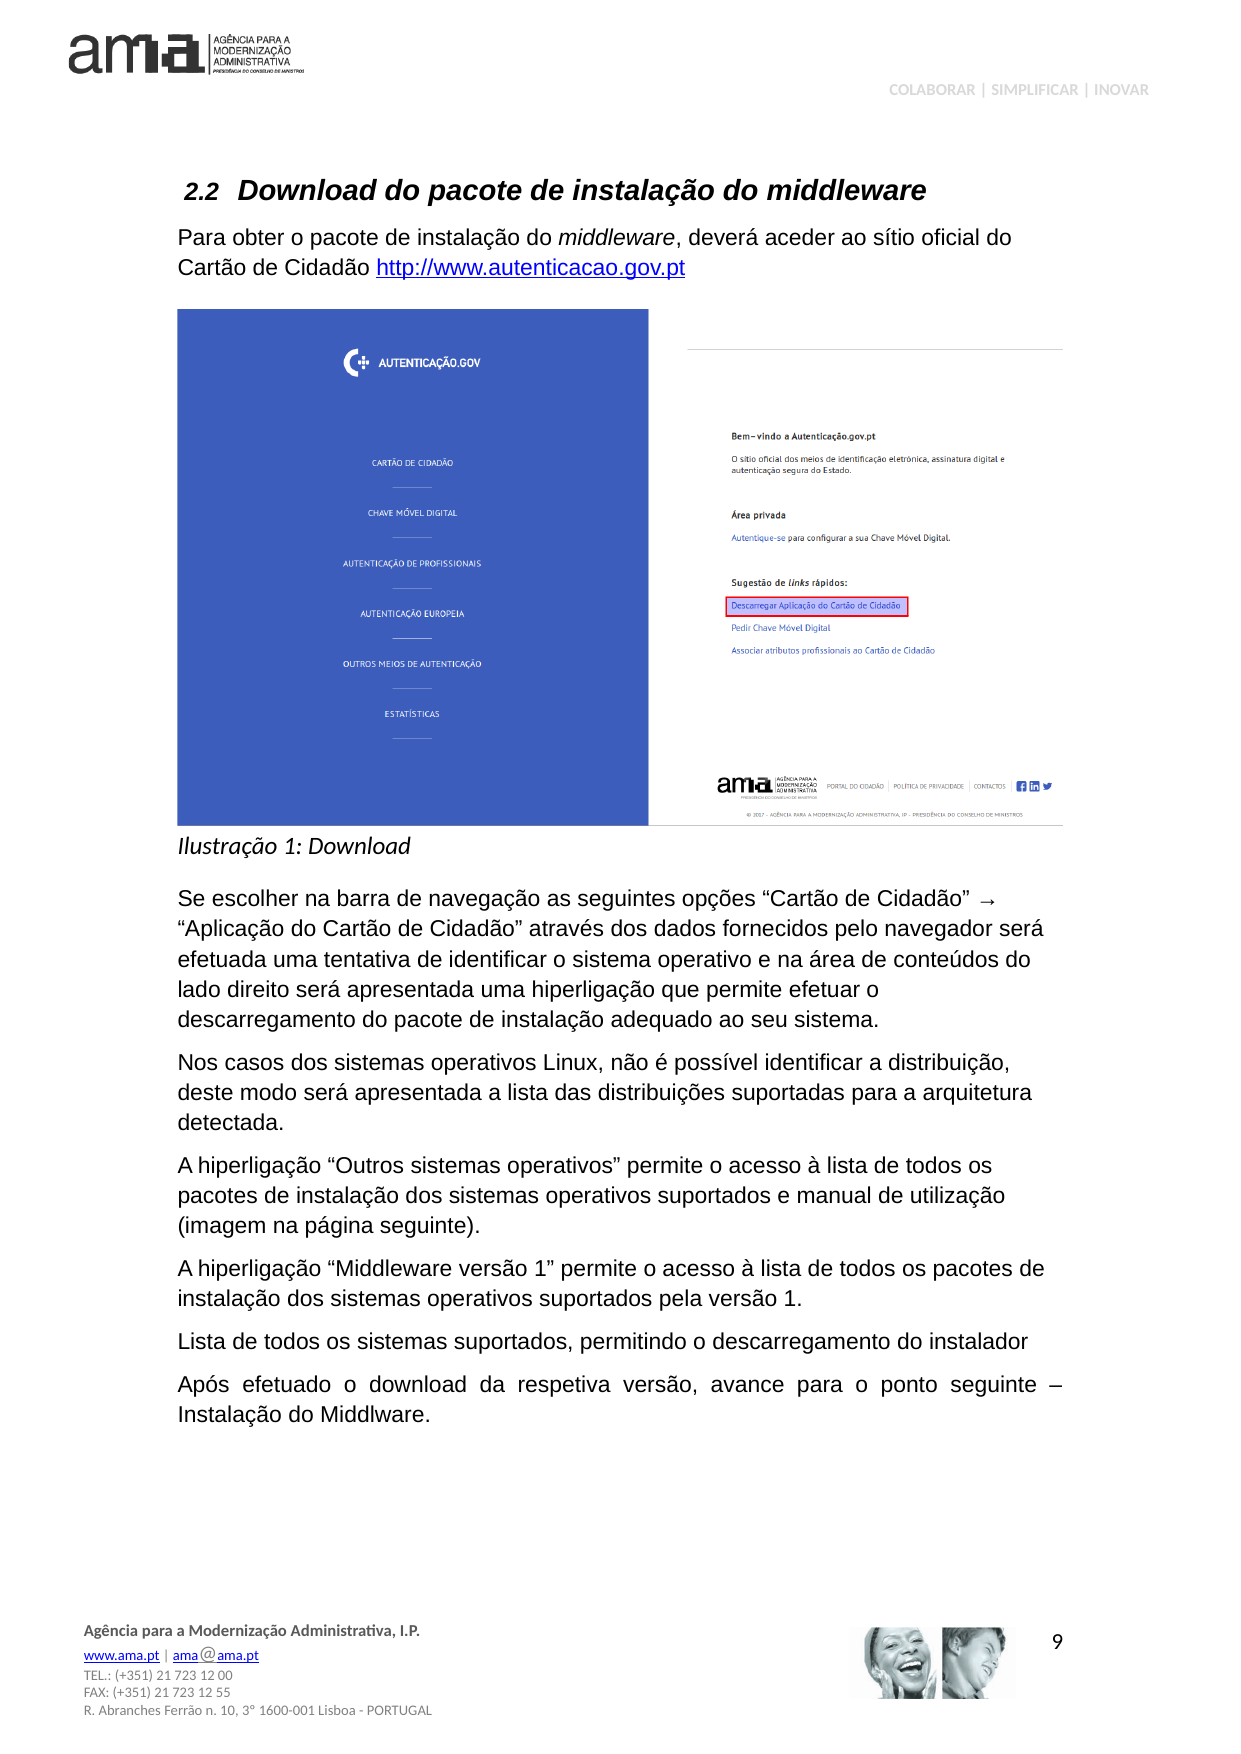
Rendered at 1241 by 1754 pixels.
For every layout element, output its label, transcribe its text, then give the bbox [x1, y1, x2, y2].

subtitle Download do pacote de instalação do middleware [177, 173, 1063, 206]
text Ilustração 1: Download [177, 826, 1063, 860]
text Para obter o pacote de instalação do middleware, deverá aceder ao sítio oficial do Cartão de Cidadão http://www.autenticacao.gov.pt [177, 224, 1063, 280]
text A hiperligação “Outros sistemas operativos” permite o acesso à lista de todos os pacotes de instalação dos sistemas operativos suportados e manual de utilização (imagem na página seguinte). [177, 1152, 1063, 1238]
text Lista de todos os sistemas suportados, permitindo o descarregamento do instalador [177, 1328, 1063, 1354]
text Após efetuado o download da respetiva versão, avance para o ponto seguinte – Instalação do Middlware. [177, 1371, 1063, 1427]
picture [68, 34, 304, 75]
picture [849, 1627, 1017, 1699]
text A hiperligação “Middleware versão 1” permite o acesso à lista de todos os pacotes de instalação dos sistemas operativos suportados pela versão 1. [177, 1255, 1063, 1311]
text [177, 297, 1063, 309]
text Nos casos dos sistemas operativos Linux, não é possível identificar a distribuição, deste modo será apresentada a lista das distribuições suportadas para a arquitetura detectada. [177, 1049, 1063, 1135]
picture [177, 309, 1063, 826]
text Se escolher na barra de navegação as seguintes opções “Cartão de Cidadão” → “Aplicação do Cartão de Cidadão” através dos dados fornecidos pelo navegador será efetuada uma tentativa de identificar o sistema operativo e na área de conteúdos do lado direito será apresentada uma hiperligação que permite efetuar o descarregamento do pacote de instalação adequado ao seu sistema. [177, 860, 1063, 1032]
